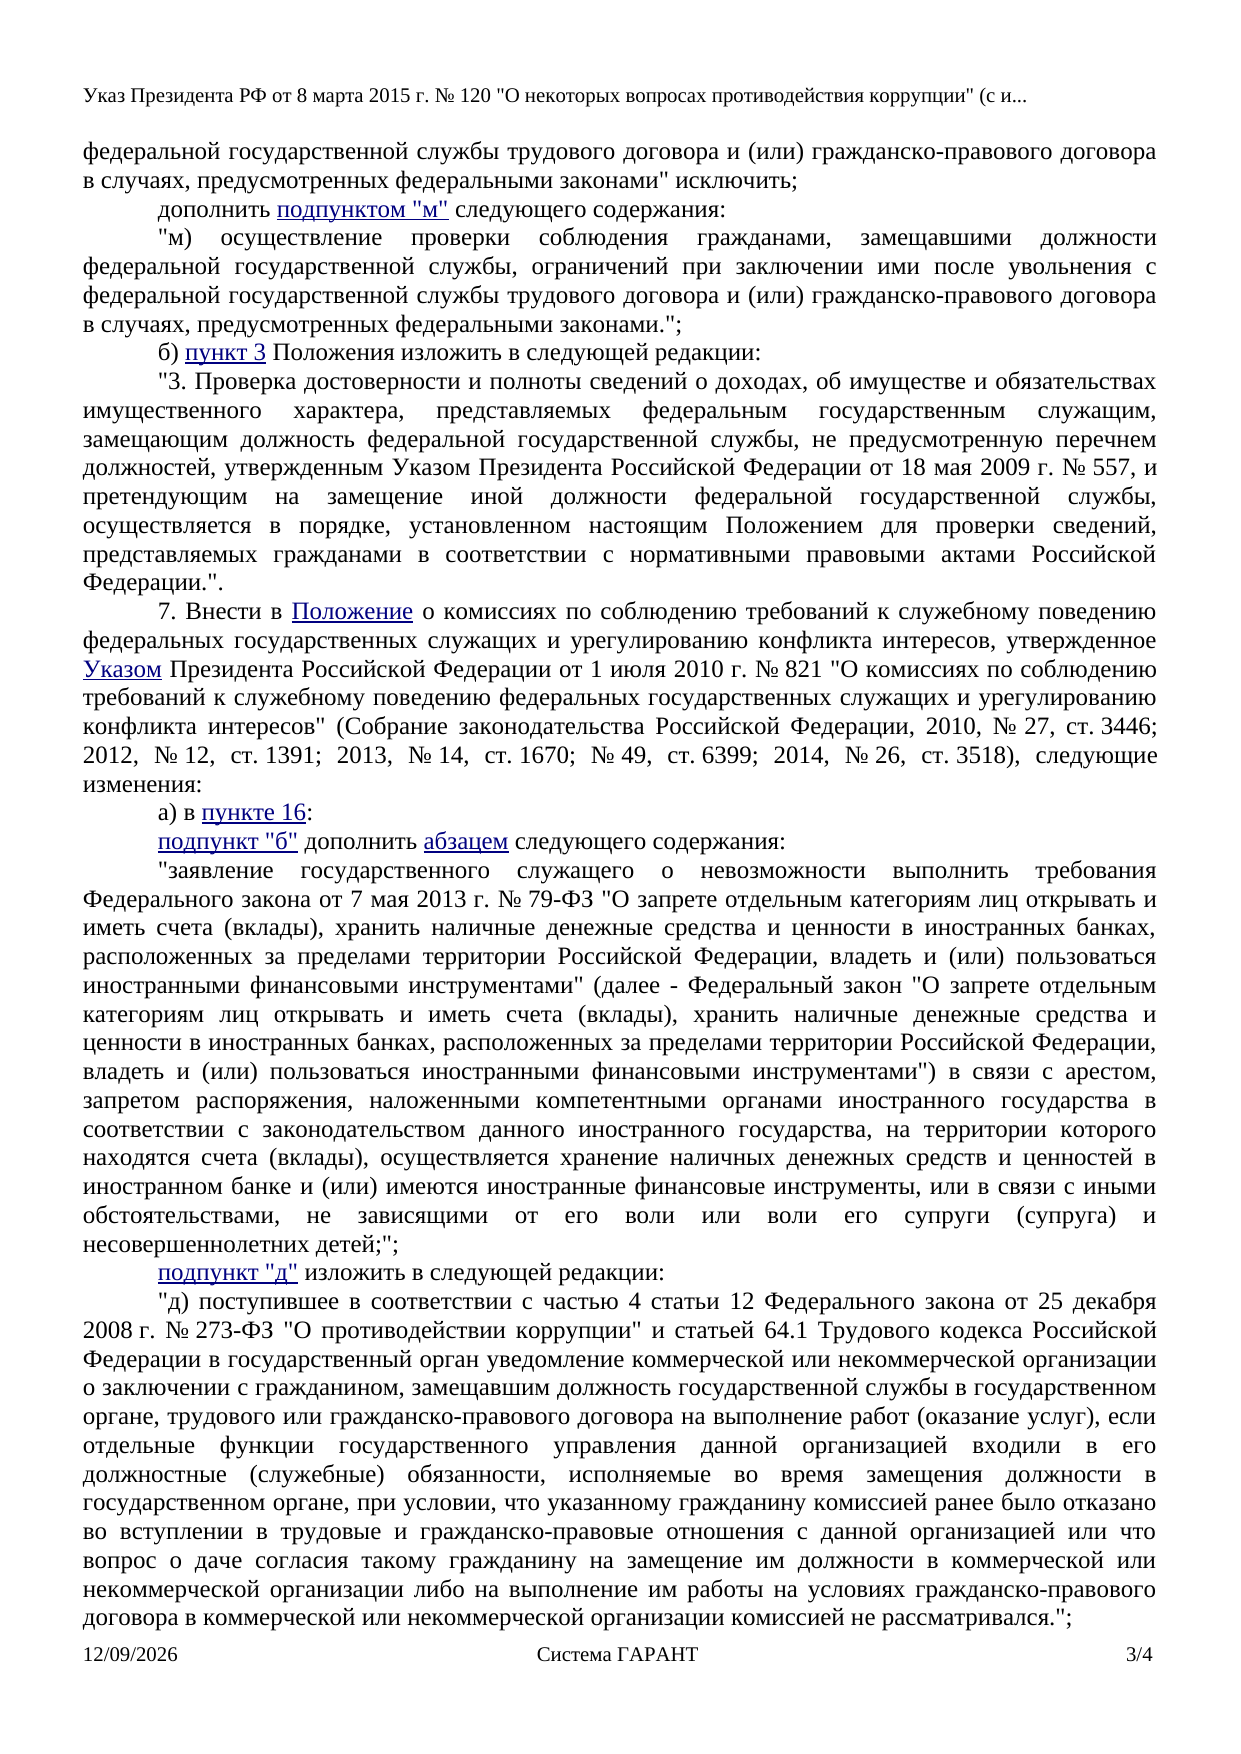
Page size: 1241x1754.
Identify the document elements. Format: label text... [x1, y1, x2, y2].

text подпункт "д" изложить в следующей редакции: [83, 1257, 1157, 1286]
text 7. Внести в Положение о комиссиях по соблюдению требований к служебному поведению федеральных государственных служащих и урегулированию конфликта интересов, утвержденное Указом Президента Российской Федерации от 1 июля 2010 г. № 821 "О комиссиях по соблюдению требований к служебному поведению федеральных государственных служащих и урегулированию конфликта интересов" (Собрание законодательства Российской Федерации, 2010, № 27, ст. 3446; 2012, № 12, ст. 1391; 2013, № 14, ст. 1670; № 49, ст. 6399; 2014, № 26, ст. 3518), следующие изменения: [83, 596, 1157, 797]
text б) пункт 3 Положения изложить в следующей редакции: [83, 337, 1157, 366]
text дополнить подпунктом "м" следующего содержания: [83, 194, 1157, 222]
text "3. Проверка достоверности и полноты сведений о доходах, об имуществе и обязательствах имущественного характера, представляемых федеральным государственным служащим, замещающим должность федеральной государственной службы, не предусмотренную перечнем должностей, утвержденным Указом Президента Российской Федерации от 18 мая 2009 г. № 557, и претендующим на замещение иной должности федеральной государственной службы, осуществляется в порядке, установленном настоящим Положением для проверки сведений, представляемых гражданами в соответствии с нормативными правовыми актами Российской Федерации.". [83, 366, 1157, 596]
text "м) осуществление проверки соблюдения гражданами, замещавшими должности федеральной государственной службы, ограничений при заключении ими после увольнения с федеральной государственной службы трудового договора и (или) гражданско-правового договора в случаях, предусмотренных федеральными законами."; [83, 222, 1157, 337]
text "заявление государственного служащего о невозможности выполнить требования Федерального закона от 7 мая 2013 г. № 79-ФЗ "О запрете отдельным категориям лиц открывать и иметь счета (вклады), хранить наличные денежные средства и ценности в иностранных банках, расположенных за пределами территории Российской Федерации, владеть и (или) пользоваться иностранными финансовыми инструментами" (далее - Федеральный закон "О запрете отдельным категориям лиц открывать и иметь счета (вклады), хранить наличные денежные средства и ценности в иностранных банках, расположенных за пределами территории Российской Федерации, владеть и (или) пользоваться иностранными финансовыми инструментами") в связи с арестом, запретом распоряжения, наложенными компетентными органами иностранного государства в соответствии с законодательством данного иностранного государства, на территории которого находятся счета (вклады), осуществляется хранение наличных денежных средств и ценностей в иностранном банке и (или) имеются иностранные финансовые инструменты, или в связи с иными обстоятельствами, не зависящими от его воли или воли его супруги (супруга) и несовершеннолетних детей;"; [83, 855, 1157, 1257]
text федеральной государственной службы трудового договора и (или) гражданско-правового договора в случаях, предусмотренных федеральными законами" исключить; [83, 136, 1157, 194]
text "д) поступившее в соответствии с частью 4 статьи 12 Федерального закона от 25 декабря 2008 г. № 273-ФЗ "О противодействии коррупции" и статьей 64.1 Трудового кодекса Российской Федерации в государственный орган уведомление коммерческой или некоммерческой организации о заключении с гражданином, замещавшим должность государственной службы в государственном органе, трудового или гражданско-правового договора на выполнение работ (оказание услуг), если отдельные функции государственного управления данной организацией входили в его должностные (служебные) обязанности, исполняемые во время замещения должности в государственном органе, при условии, что указанному гражданину комиссией ранее было отказано во вступлении в трудовые и гражданско-правовые отношения с данной организацией или что вопрос о даче согласия такому гражданину на замещение им должности в коммерческой или некоммерческой организации либо на выполнение им работы на условиях гражданско-правового договора в коммерческой или некоммерческой организации комиссией не рассматривался."; [83, 1286, 1157, 1631]
text а) в пункте 16: [83, 797, 1157, 826]
text подпункт "б" дополнить абзацем следующего содержания: [83, 826, 1157, 855]
